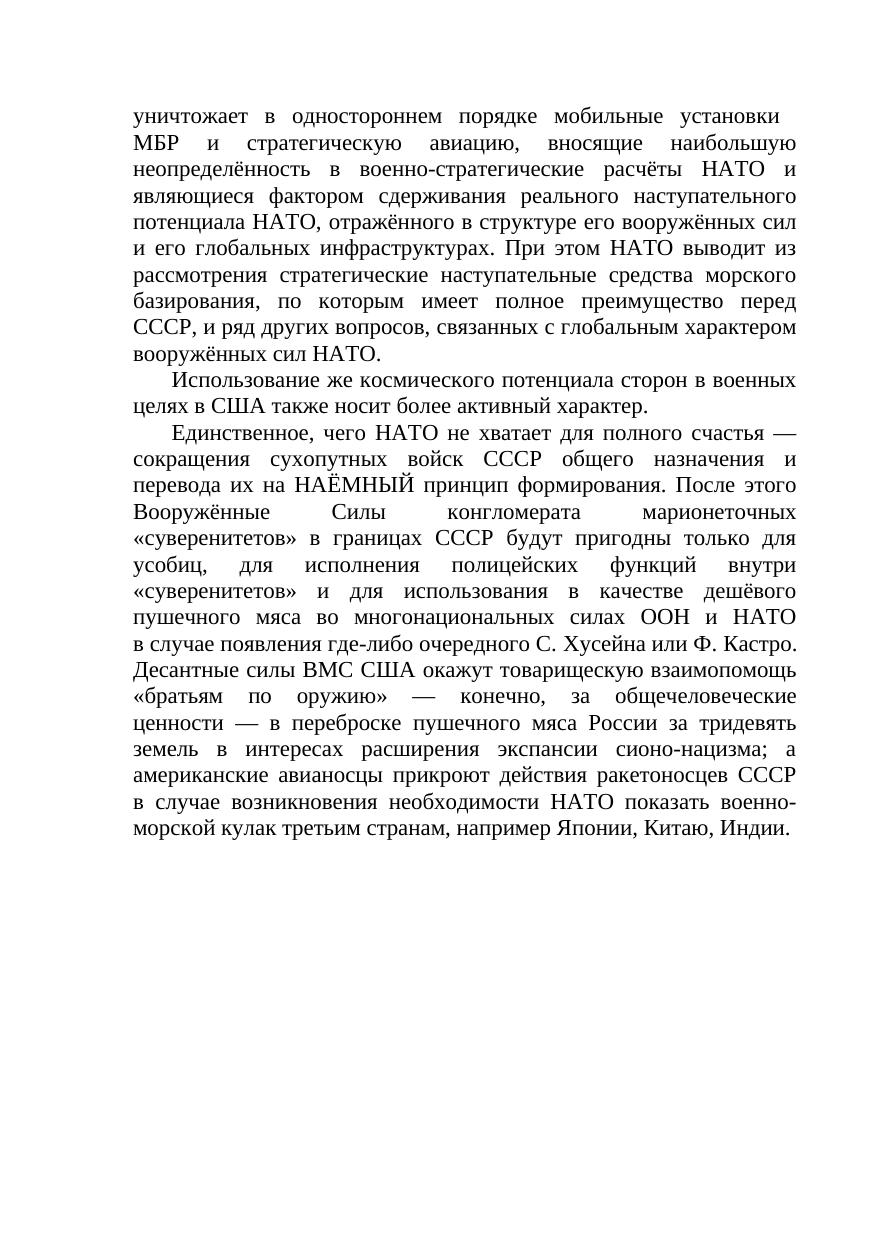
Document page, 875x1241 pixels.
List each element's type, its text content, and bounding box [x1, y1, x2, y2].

text уничтожает в одностороннем порядке мобильные установки МБР и стратегическую авиацию, вносящие наибольшую неопределённость в военно-стратегические расчёты НАТО и являющиеся фактором сдерживания реального наступательного потенциала НАТО, отражённого в структуре его вооружённых сил и его глобальных инфраструктурах. При этом НАТО выводит из рассмотрения стратегические наступательные средства морского базирования, по которым имеет полное преимущество перед СССР, и ряд других вопросов, связанных с глобальным характером вооружённых сил НАТО. [133, 103, 797, 366]
text Использование же космического потенциала сторон в военных целях в США также носит более активный характер. [133, 366, 797, 419]
text Единственное, чего НАТО не хватает для полного счастья — сокращения сухопутных войск СССР общего назначения и перевода их на НАЁМНЫЙ принцип формирования. После этого Вооружённые Силы конгломерата марионеточных «суверенитетов» в границах СССР будут пригодны только для усобиц, для исполнения полицейских функций внутри «суверенитетов» и для использования в качестве дешёвого пушечного мяса во многонациональных силах ООН и НАТО в случае появления где-либо очередного С. Хусейна или Ф. Кастро. Десантные силы ВМС США окажут товарищескую взаимопомощь «братьям по оружию» — конечно, за общечеловеческие ценности — в переброске пушечного мяса России за тридевять земель в интересах расширения экспансии сионо-нацизма; а американские авианосцы прикроют действия ракетоносцев СССР в случае возникновения необходимости НАТО показать военно-морской кулак третьим странам, например Японии, Китаю, Индии. [133, 419, 797, 841]
